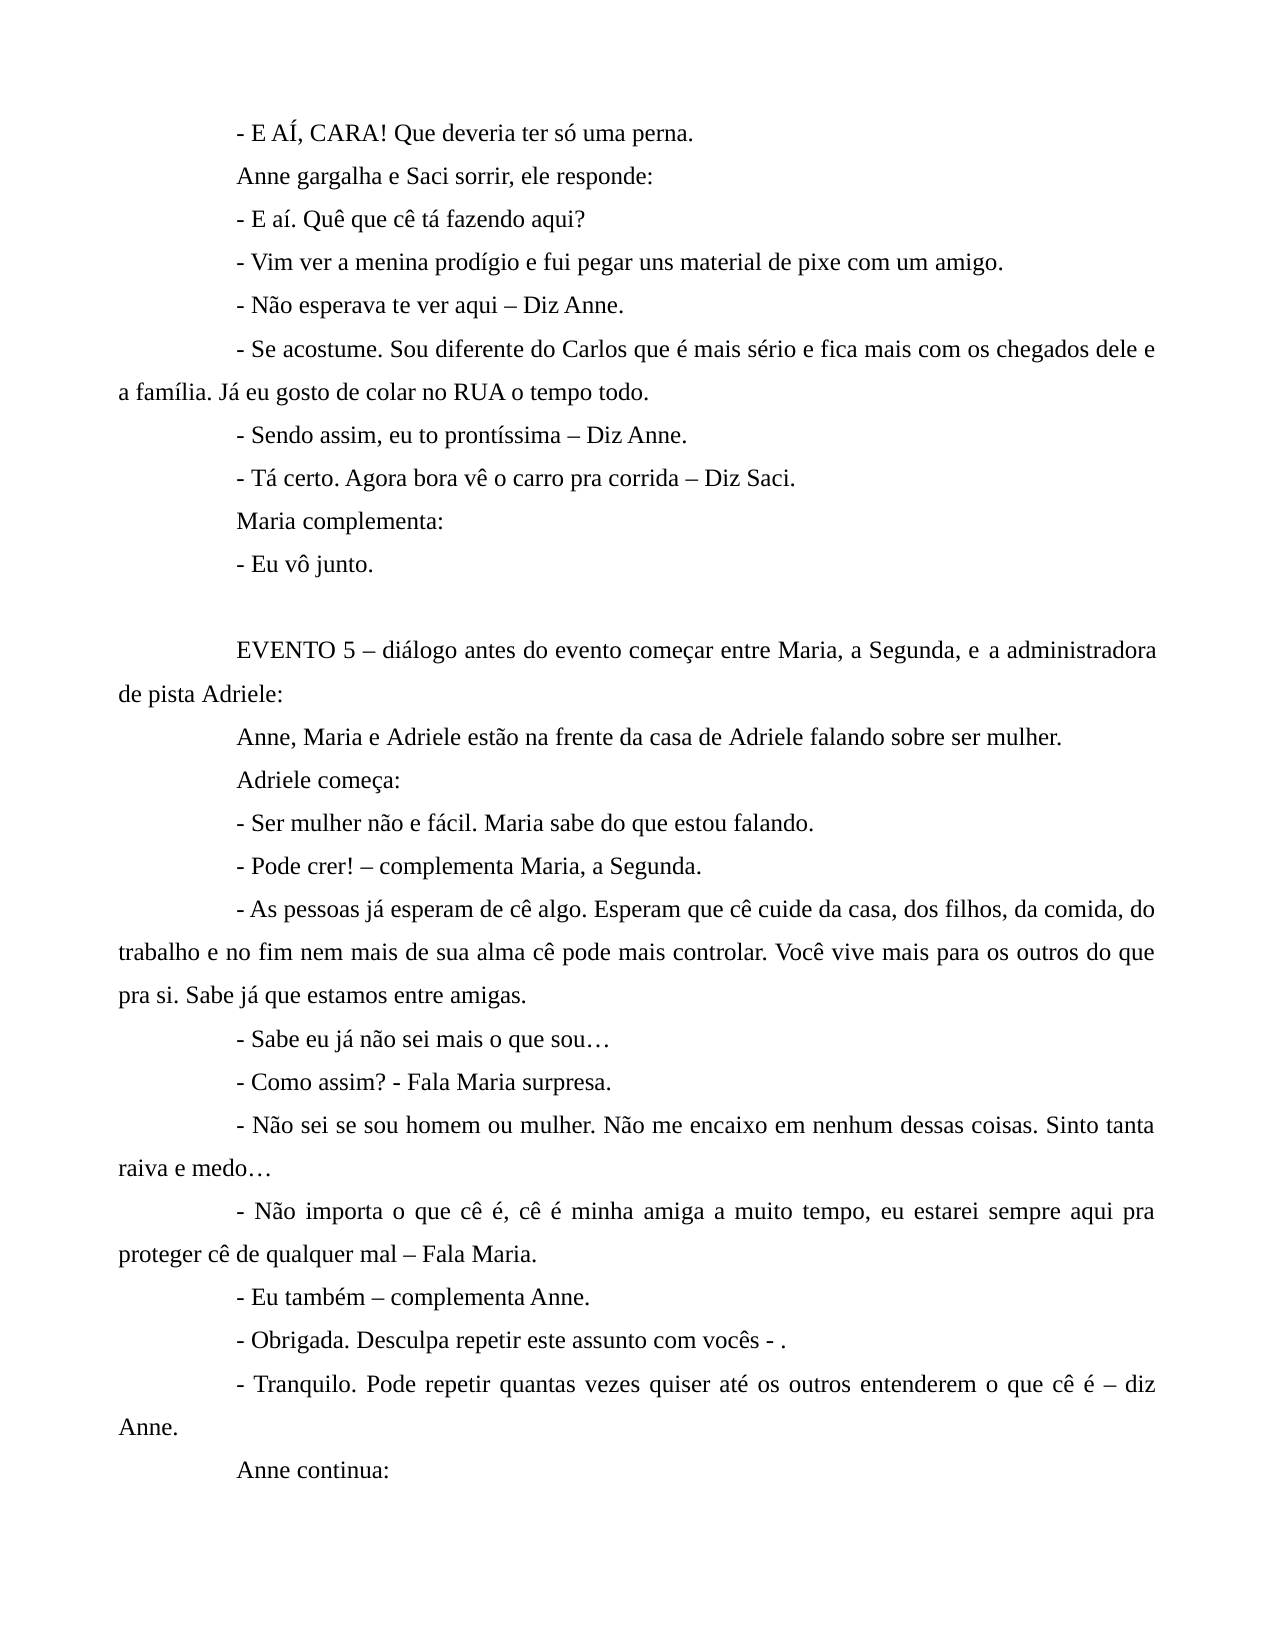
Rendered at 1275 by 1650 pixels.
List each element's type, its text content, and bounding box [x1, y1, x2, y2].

text - Obrigada. Desculpa repetir este assunto com vocês - . [118, 1326, 1157, 1354]
text - Sendo assim, eu to prontíssima – Diz Anne. [118, 420, 1157, 449]
text Anne, Maria e Adriele estão na frente da casa de Adriele falando sobre ser mulher. [118, 722, 1157, 751]
text - E AÍ, CARA! Que deveria ter só uma perna. [118, 118, 1157, 147]
text - Vim ver a menina prodígio e fui pegar uns material de pixe com um amigo. [118, 247, 1157, 276]
text - Tranquilo. Pode repetir quantas vezes quiser até os outros entenderem o que cê é – diz Anne. [118, 1369, 1157, 1441]
text - Não importa o que cê é, cê é minha amiga a muito tempo, eu estarei sempre aqui pra proteger cê de qualquer mal – Fala Maria. [118, 1196, 1157, 1268]
text - Eu vô junto. [118, 549, 1157, 578]
text EVENTO 5 – diálogo antes do evento começar entre Maria, a Segunda, e a administradora de pista Adriele: [118, 636, 1157, 707]
text - As pessoas já esperam de cê algo. Esperam que cê cuide da casa, dos filhos, da comida, do trabalho e no fim nem mais de sua alma cê pode mais controlar. Você vive mais para os outros do que pra si. Sabe já que estamos entre amigas. [118, 894, 1157, 1009]
text - Não sei se sou homem ou mulher. Não me encaixo em nenhum dessas coisas. Sinto tanta raiva e medo… [118, 1110, 1157, 1182]
text Anne gargalha e Saci sorrir, ele responde: [118, 161, 1157, 190]
text - Ser mulher não e fácil. Maria sabe do que estou falando. [118, 808, 1157, 837]
text - Tá certo. Agora bora vê o carro pra corrida – Diz Saci. [118, 463, 1157, 492]
text - Pode crer! – complementa Maria, a Segunda. [118, 851, 1157, 880]
text - Como assim? - Fala Maria surpresa. [118, 1067, 1157, 1096]
text Adriele começa: [118, 765, 1157, 794]
text - Se acostume. Sou diferente do Carlos que é mais sério e fica mais com os chegados dele e a família. Já eu gosto de colar no RUA o tempo todo. [118, 334, 1157, 406]
text Anne continua: [118, 1455, 1157, 1484]
text Maria complementa: [118, 506, 1157, 535]
text - Sabe eu já não sei mais o que sou… [118, 1024, 1157, 1052]
text - Não esperava te ver aqui – Diz Anne. [118, 291, 1157, 319]
text - Eu também – complementa Anne. [118, 1282, 1157, 1311]
text - E aí. Quê que cê tá fazendo aqui? [118, 204, 1157, 233]
